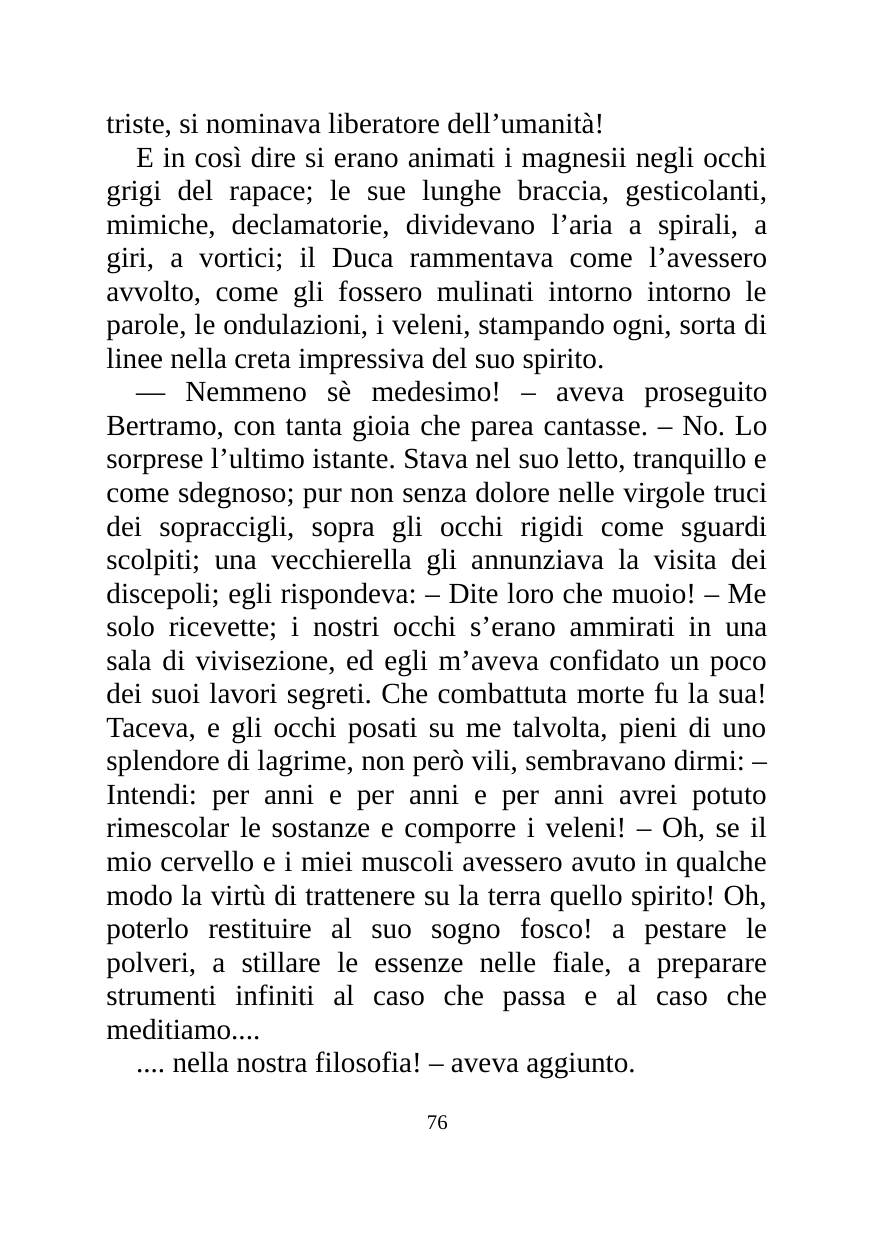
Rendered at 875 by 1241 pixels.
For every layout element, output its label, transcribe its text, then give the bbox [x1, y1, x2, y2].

text E in così dire si erano animati i magnesii negli occhi grigi del rapace; le sue lunghe braccia, gesticolanti, mimiche, declamatorie, dividevano l’aria a spirali, a giri, a vortici; il Duca rammentava come l’avessero avvolto, come gli fossero mulinati intorno intorno le parole, le ondulazioni, i veleni, stampando ogni, sorta di linee nella creta impressiva del suo spirito. [106, 140, 768, 374]
text triste, si nominava liberatore dell’umanità! [106, 106, 768, 140]
text .... nella nostra filosofia! – aveva aggiunto. [106, 1045, 768, 1079]
text — Nemmeno sè medesimo! – aveva proseguito Bertramo, con tanta gioia che parea cantasse. – No. Lo sorprese l’ultimo istante. Stava nel suo letto, tranquillo e come sdegnoso; pur non senza dolore nelle virgole truci dei sopraccigli, sopra gli occhi rigidi come sguardi scolpiti; una vecchierella gli annunziava la visita dei discepoli; egli rispondeva: – Dite loro che muoio! – Me solo ricevette; i nostri occhi s’erano ammirati in una sala di vivisezione, ed egli m’aveva confidato un poco dei suoi lavori segreti. Che combattuta morte fu la sua! Taceva, e gli occhi posati su me talvolta, pieni di uno splendore di lagrime, non però vili, sembravano dirmi: – Intendi: per anni e per anni e per anni avrei potuto rimescolar le sostanze e comporre i veleni! – Oh, se il mio cervello e i miei muscoli avessero avuto in qualche modo la virtù di trattenere su la terra quello spirito! Oh, poterlo restituire al suo sogno fosco! a pestare le polveri, a stillare le essenze nelle fiale, a preparare strumenti infiniti al caso che passa e al caso che meditiamo.... [106, 374, 768, 1045]
